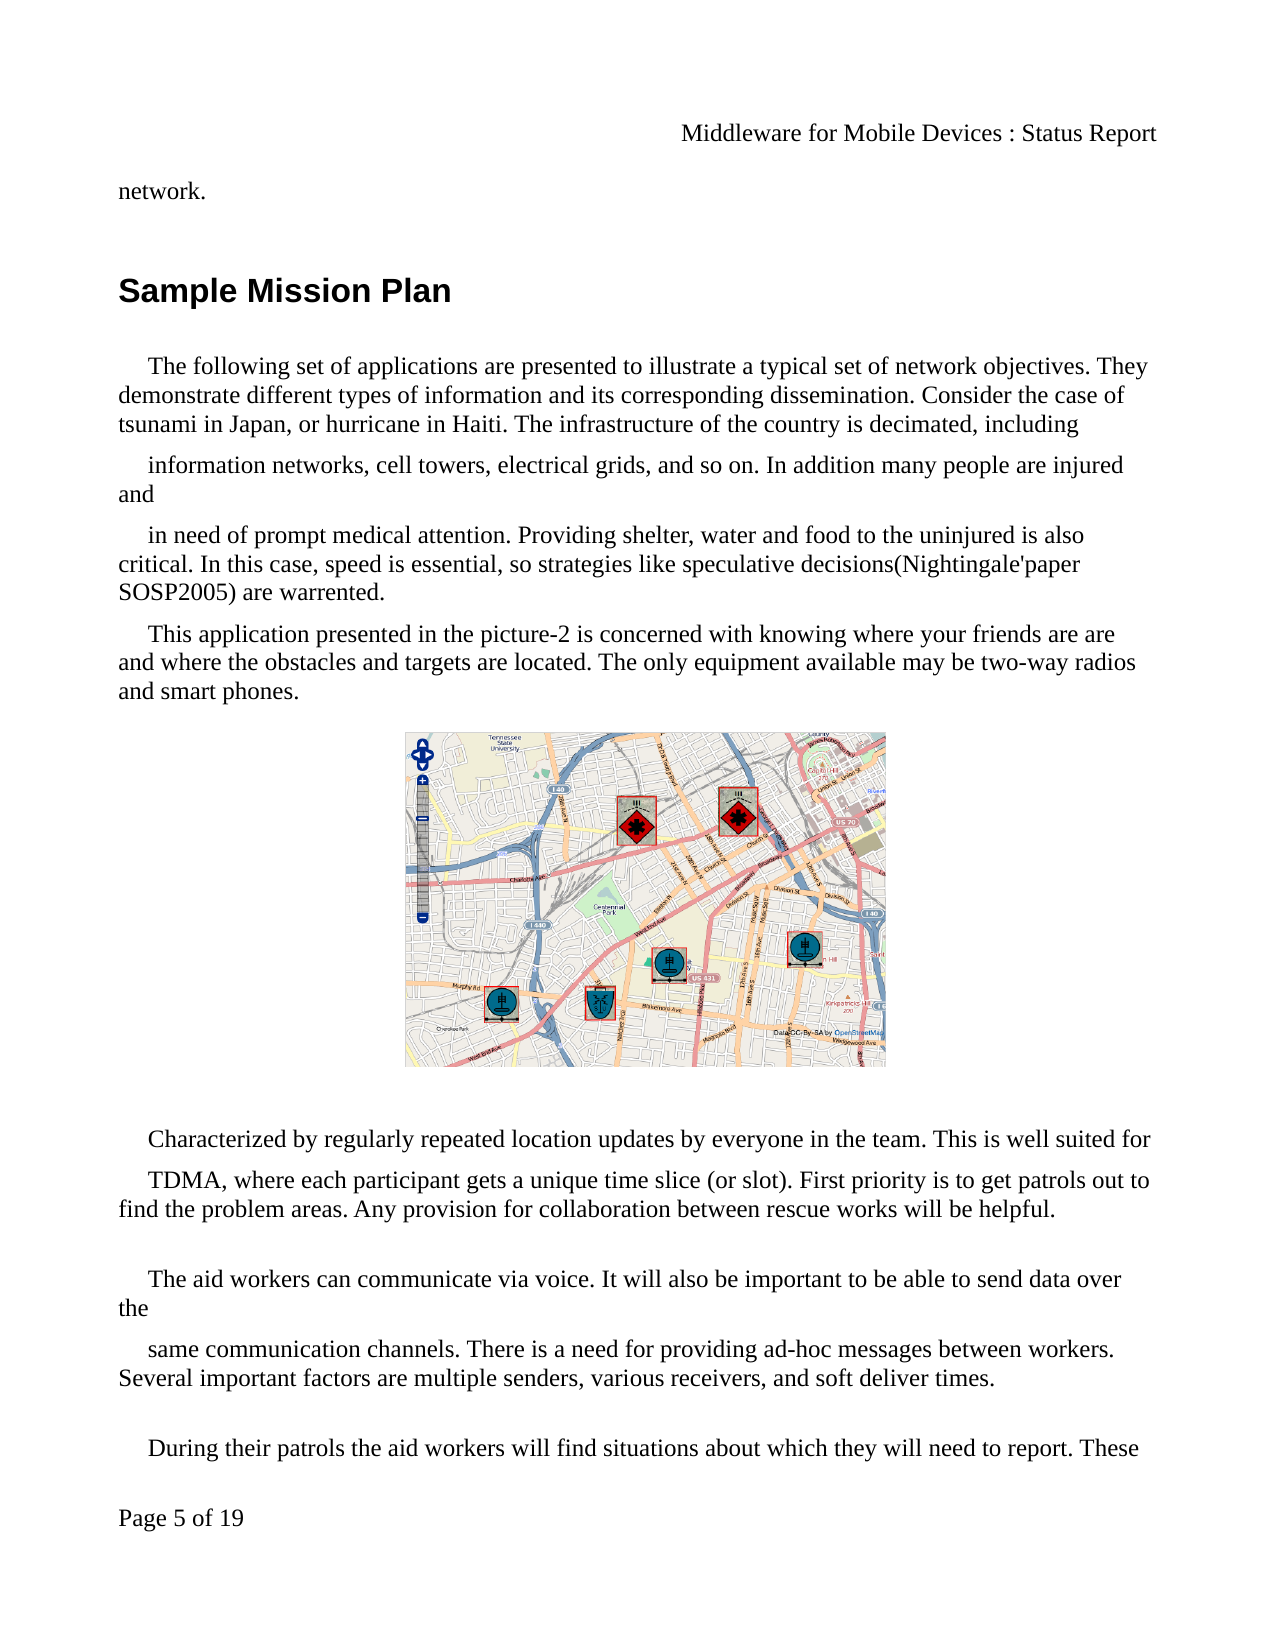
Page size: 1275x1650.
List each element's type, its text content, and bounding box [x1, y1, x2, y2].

picture [405, 732, 886, 1067]
subtitle Sample Mission Plan [118, 271, 1157, 310]
text in need of prompt medical attention. Providing shelter, water and food to the uninjured is also critical. In this case, speed is essential, so strategies like speculative decisions(Nightingale'paper SOSP2005) are warrented. [118, 520, 1157, 606]
text TDMA, where each participant gets a unique time slice (or slot). First priority is to get patrols out to find the problem areas. Any provision for collaboration between rescue works will be helpful. [118, 1165, 1157, 1223]
text The aid workers can communicate via voice. It will also be important to be able to send data over the [118, 1264, 1157, 1322]
text information networks, cell towers, electrical grids, and so on. In addition many people are injured and [118, 450, 1157, 507]
text Characterized by regularly repeated location updates by everyone in the team. This is well suited for [118, 1124, 1157, 1153]
text network. [118, 176, 1157, 205]
text During their patrols the aid workers will find situations about which they will need to report. These [118, 1433, 1157, 1462]
text same communication channels. There is a need for providing ad-hoc messages between workers. Several important factors are multiple senders, various receivers, and soft deliver times. [118, 1334, 1157, 1392]
text This application presented in the picture-2 is concerned with knowing where your friends are are and where the obstacles and targets are located. The only equipment available may be two-way radios and smart phones. [118, 619, 1157, 705]
text The following set of applications are presented to illustrate a typical set of network objectives. They demonstrate different types of information and its corresponding dissemination. Consider the case of tsunami in Japan, or hurricane in Haiti. The infrastructure of the country is decimated, including [118, 351, 1157, 437]
